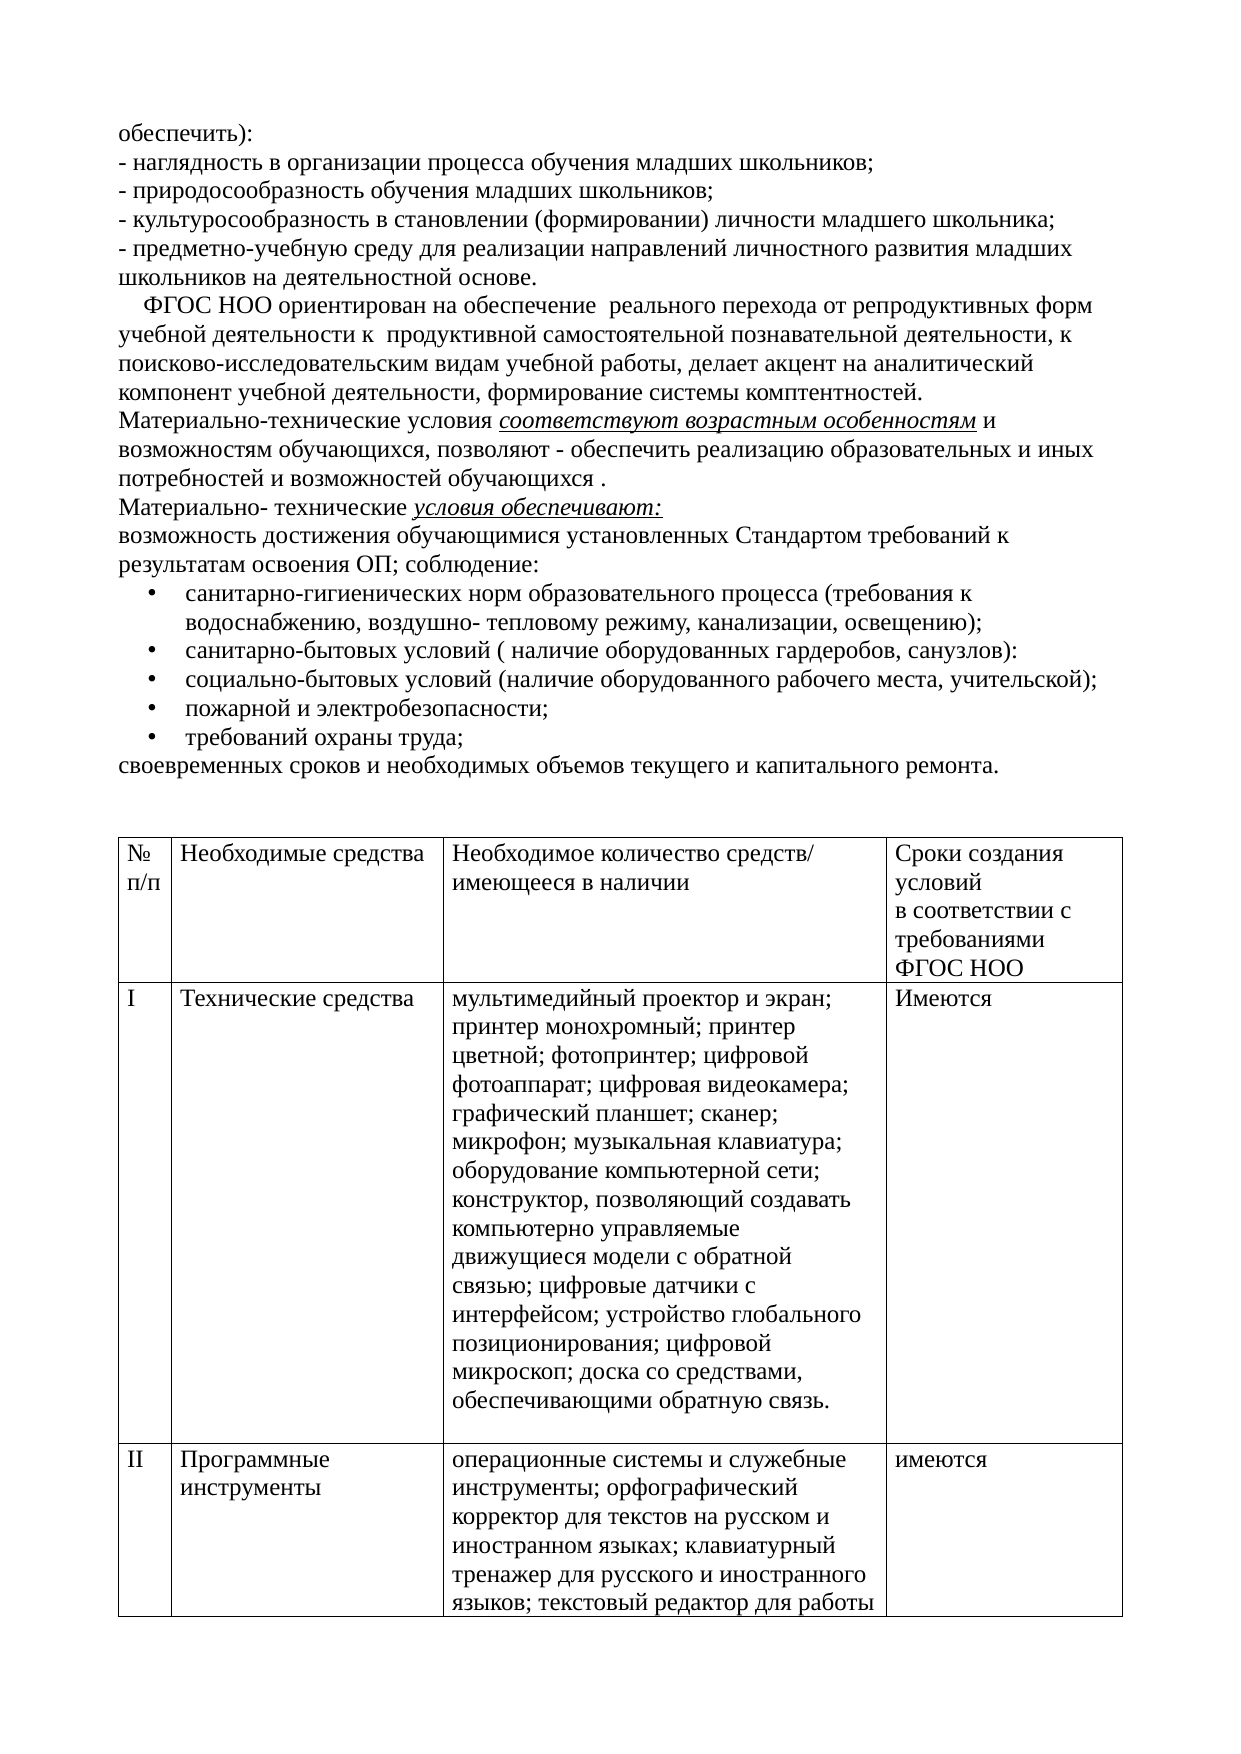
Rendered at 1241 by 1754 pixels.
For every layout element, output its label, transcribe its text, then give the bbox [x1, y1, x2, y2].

list санитарно-гигиенических норм образовательного процесса (требования к водоснабжению, воздушно- тепловому режиму, канализации, освещению); [148, 578, 1122, 636]
table_cell Имеются [887, 983, 1122, 1443]
text - наглядность в организации процесса обучения младших школьников; [118, 147, 1122, 176]
table_cell мультимедийный проектор и экран; принтер монохромный; принтер цветной; фотопринтер; цифровой фотоаппарат; цифровая видеокамера; графический планшет; сканер; микрофон; музыкальная клавиатура; оборудование компьютерной сети; конструктор, позволяющий создавать компьютерно управляемые движущиеся модели с обратной связью; цифровые датчики с интерфейсом; устройство глобального позиционирования; цифровой микроскоп; доска со средствами, обеспечивающими обратную связь. [444, 983, 886, 1443]
text - предметно-учебную среду для реализации направлений личностного развития младших школьников на деятельностной основе. [118, 233, 1122, 291]
list санитарно-бытовых условий ( наличие оборудованных гардеробов, санузлов): [148, 636, 1122, 664]
text своевременных сроков и необходимых объемов текущего и капитального ремонта. [118, 751, 1122, 779]
text обеспечить): [118, 118, 1122, 147]
text Материально- технические условия обеспечивают: [118, 492, 1122, 521]
table_header Необходимое количество средств/ имеющееся в наличии [444, 838, 886, 982]
table_header Необходимые средства [172, 838, 443, 982]
text Материально-технические условия соответствуют возрастным особенностям и возможностям обучающихся, позволяют - обеспечить реализацию образовательных и иных потребностей и возможностей обучающихся . [118, 406, 1122, 492]
table_cell Технические средства [172, 983, 443, 1443]
list пожарной и электробезопасности; [148, 693, 1122, 722]
text ФГОС НОО ориентирован на обеспечение реального перехода от репродуктивных форм учебной деятельности к продуктивной самостоятельной познавательной деятельности, к поисково-исследовательским видам учебной работы, делает акцент на аналитический компонент учебной деятельности, формирование системы комптентностей. [118, 291, 1122, 406]
table_cell операционные системы и служебные инструменты; орфографический корректор для текстов на русском и иностранном языках; клавиатурный тренажер для русского и иностранного языков; текстовый редактор для работы [444, 1444, 886, 1616]
list социально-бытовых условий (наличие оборудованного рабочего места, учительской); [148, 664, 1122, 693]
table_header Сроки создания условий в соответствии с требованиями ФГОС НОО [887, 838, 1122, 982]
table_header № п/п [119, 838, 171, 982]
text возможность достижения обучающимися установленных Стандартом требований к результатам освоения ОП; соблюдение: [118, 521, 1122, 578]
table_cell II [119, 1444, 171, 1616]
list требований охраны труда; [148, 722, 1122, 751]
text - культуросообразность в становлении (формировании) личности младшего школьника; [118, 204, 1122, 233]
text - природосообразность обучения младших школьников; [118, 176, 1122, 204]
table_cell Программные инструменты [172, 1444, 443, 1616]
table_cell I [119, 983, 171, 1443]
table_cell имеются [887, 1444, 1122, 1616]
